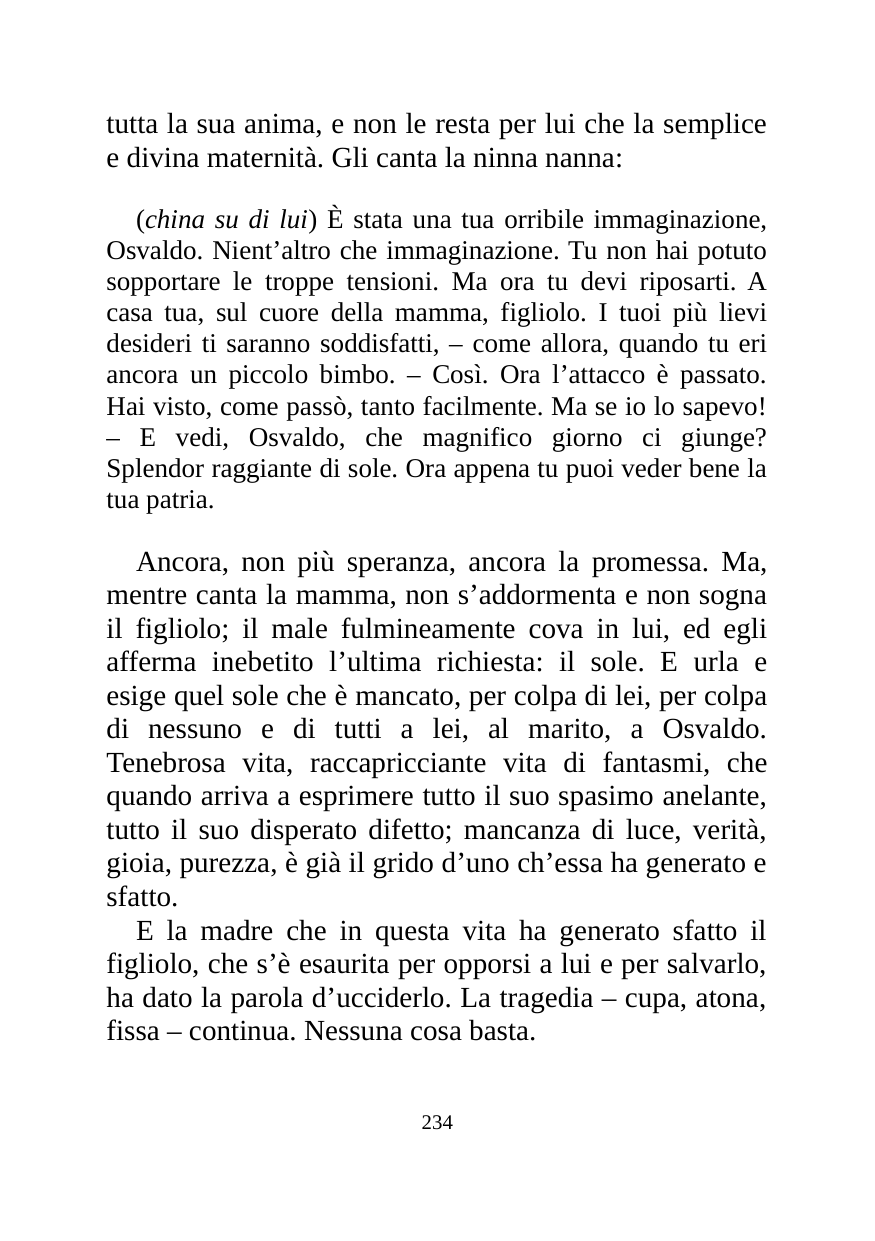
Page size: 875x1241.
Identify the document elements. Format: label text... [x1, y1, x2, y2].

text (china su di lui) È stata una tua orribile immaginazione, Osvaldo. Nient’altro che immaginazione. Tu non hai potuto sopportare le troppe tensioni. Ma ora tu devi riposarti. A casa tua, sul cuore della mamma, figliolo. I tuoi più lievi desideri ti saranno soddisfatti, – come allora, quando tu eri ancora un piccolo bimbo. – Così. Ora l’attacco è passato. Hai visto, come passò, tanto facilmente. Ma se io lo sapevo! – E vedi, Osvaldo, che magnifico giorno ci giunge? Splendor raggiante di sole. Ora appena tu puoi veder bene la tua patria. [106, 203, 768, 514]
text Ancora, non più speranza, ancora la promessa. Ma, mentre canta la mamma, non s’addormenta e non sogna il figliolo; il male fulmineamente cova in lui, ed egli afferma inebetito l’ultima richiesta: il sole. E urla e esige quel sole che è mancato, per colpa di lei, per colpa di nessuno e di tutti a lei, al marito, a Osvaldo. Tenebrosa vita, raccapricciante vita di fantasmi, che quando arriva a esprimere tutto il suo spasimo anelante, tutto il suo disperato difetto; mancanza di luce, verità, gioia, purezza, è già il grido d’uno ch’essa ha generato e sfatto. [106, 544, 768, 913]
text E la madre che in questa vita ha generato sfatto il figliolo, che s’è esaurita per opporsi a lui e per salvarlo, ha dato la parola d’ucciderlo. La tragedia – cupa, atona, fissa – continua. Nessuna cosa basta. [106, 913, 768, 1047]
text tutta la sua anima, e non le resta per lui che la semplice e divina maternità. Gli canta la ninna nanna: [106, 106, 768, 173]
